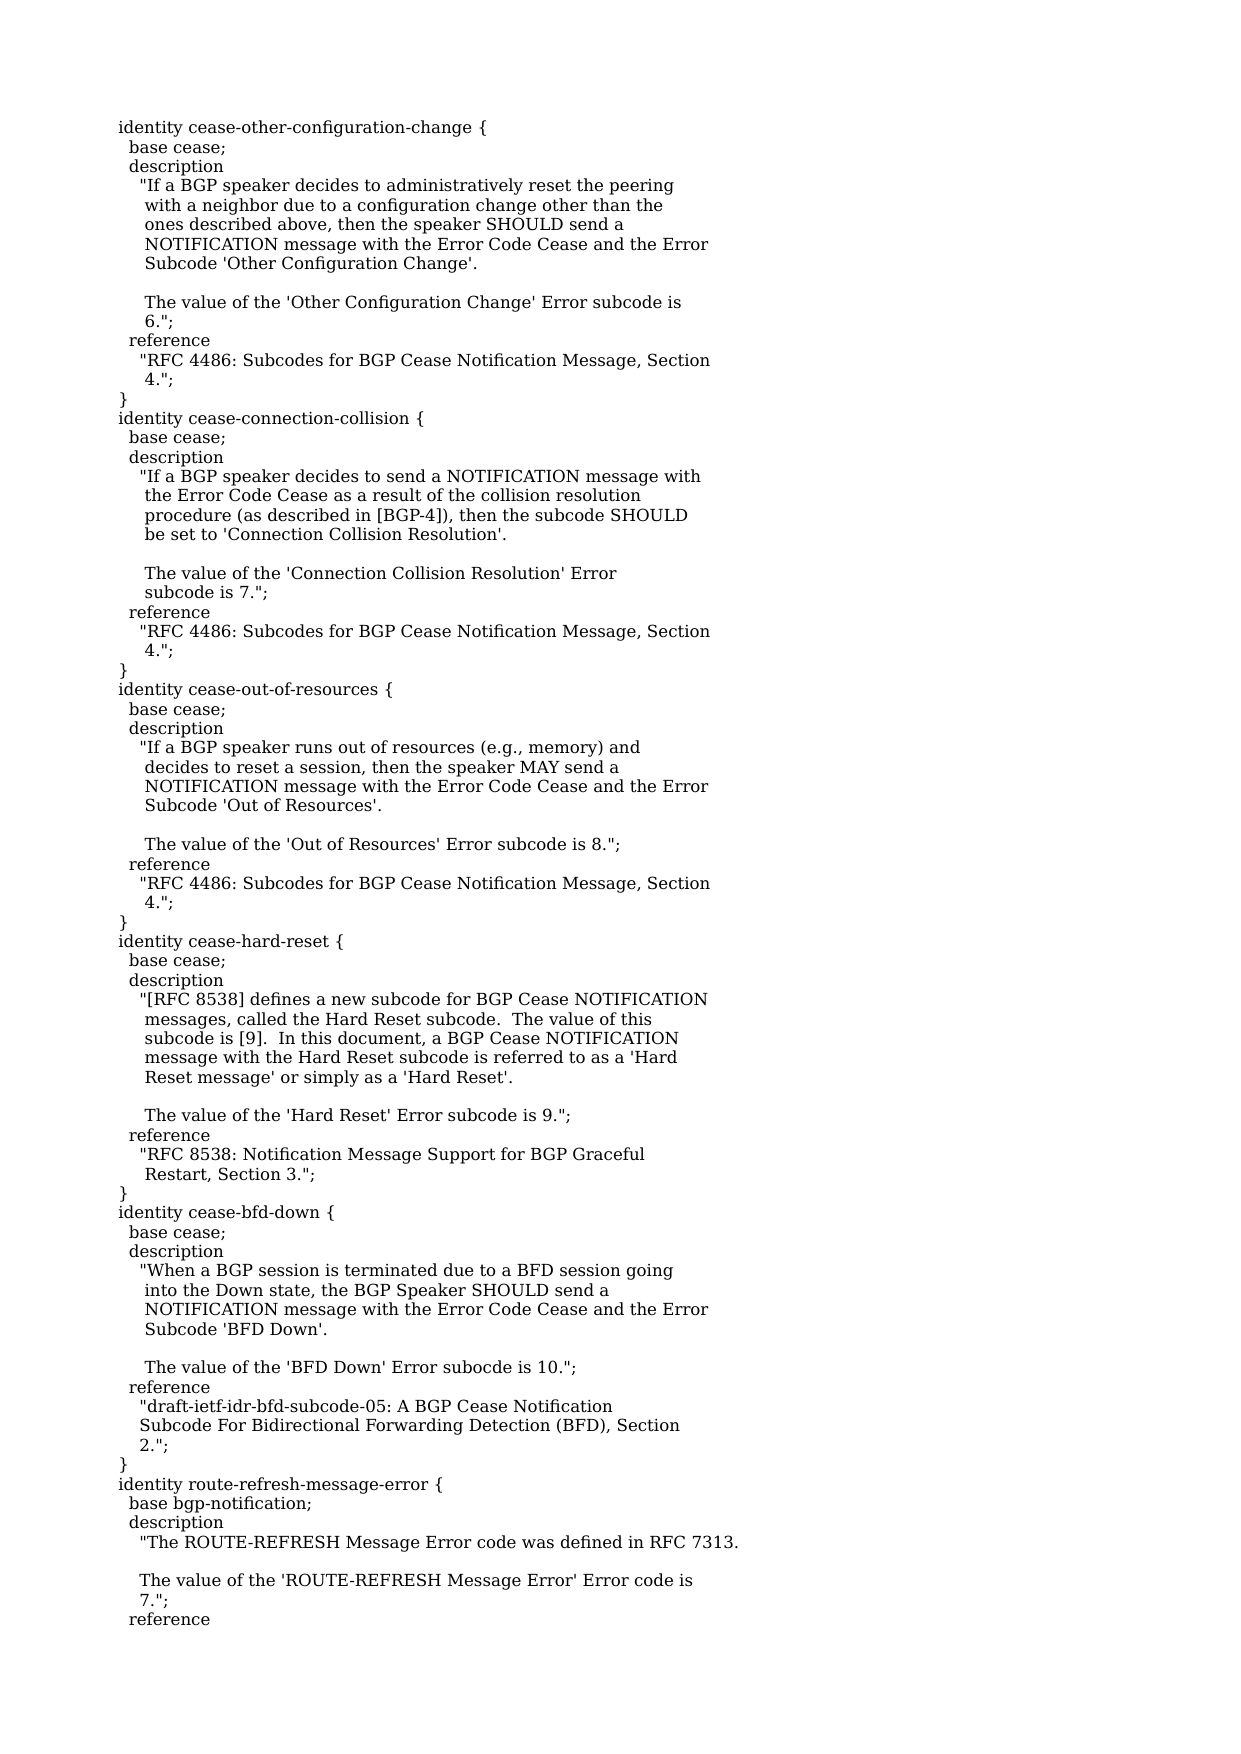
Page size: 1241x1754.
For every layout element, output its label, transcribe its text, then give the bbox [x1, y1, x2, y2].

text identity cease-hard-reset { [118, 932, 1122, 951]
text "RFC 8538: Notification Message Support for BGP Graceful [118, 1145, 1122, 1164]
text 7."; [118, 1591, 1122, 1610]
text 6."; [118, 312, 1122, 331]
text description [118, 1513, 1122, 1532]
text The value of the 'Out of Resources' Error subcode is 8."; [118, 835, 1122, 854]
text base cease; [118, 699, 1122, 719]
text 2."; [118, 1436, 1122, 1455]
text identity cease-out-of-resources { [118, 680, 1122, 699]
text 4."; [118, 370, 1122, 389]
text NOTIFICATION message with the Error Code Cease and the Error [118, 1300, 1122, 1319]
text subcode is 7."; [118, 583, 1122, 602]
text "If a BGP speaker decides to administratively reset the peering [118, 176, 1122, 196]
text Subcode 'Out of Resources'. [118, 796, 1122, 816]
text identity cease-bfd-down { [118, 1203, 1122, 1222]
text Restart, Section 3."; [118, 1164, 1122, 1184]
text messages, called the Hard Reset subcode. The value of this [118, 1009, 1122, 1029]
text } [118, 661, 1122, 680]
text reference [118, 854, 1122, 874]
text with a neighbor due to a configuration change other than the [118, 196, 1122, 215]
text "If a BGP speaker runs out of resources (e.g., memory) and [118, 738, 1122, 757]
text "RFC 4486: Subcodes for BGP Cease Notification Message, Section [118, 351, 1122, 370]
text decides to reset a session, then the speaker MAY send a [118, 757, 1122, 777]
text NOTIFICATION message with the Error Code Cease and the Error [118, 234, 1122, 254]
text reference [118, 1610, 1122, 1629]
text } [118, 912, 1122, 932]
text reference [118, 602, 1122, 622]
text } [118, 1455, 1122, 1474]
text ones described above, then the speaker SHOULD send a [118, 215, 1122, 234]
text description [118, 719, 1122, 738]
text description [118, 447, 1122, 467]
text identity cease-other-configuration-change { [118, 118, 1122, 137]
text into the Down state, the BGP Speaker SHOULD send a [118, 1281, 1122, 1300]
text reference [118, 1377, 1122, 1397]
text Subcode For Bidirectional Forwarding Detection (BFD), Section [118, 1416, 1122, 1436]
text Subcode 'BFD Down'. [118, 1319, 1122, 1339]
text Reset message' or simply as a 'Hard Reset'. [118, 1067, 1122, 1087]
text Subcode 'Other Configuration Change'. [118, 254, 1122, 273]
text The value of the 'ROUTE-REFRESH Message Error' Error code is [118, 1571, 1122, 1591]
text base bgp-notification; [118, 1494, 1122, 1513]
text "The ROUTE-REFRESH Message Error code was defined in RFC 7313. [118, 1532, 1122, 1552]
text description [118, 971, 1122, 990]
text the Error Code Cease as a result of the collision resolution [118, 486, 1122, 506]
text } [118, 1184, 1122, 1203]
text base cease; [118, 1222, 1122, 1242]
text "RFC 4486: Subcodes for BGP Cease Notification Message, Section [118, 622, 1122, 641]
text be set to 'Connection Collision Resolution'. [118, 525, 1122, 544]
text "When a BGP session is terminated due to a BFD session going [118, 1261, 1122, 1281]
text "draft-ietf-idr-bfd-subcode-05: A BGP Cease Notification [118, 1397, 1122, 1416]
text procedure (as described in [BGP-4]), then the subcode SHOULD [118, 506, 1122, 525]
text description [118, 1242, 1122, 1261]
text base cease; [118, 428, 1122, 447]
text } [118, 389, 1122, 409]
text identity route-refresh-message-error { [118, 1474, 1122, 1494]
text message with the Hard Reset subcode is referred to as a 'Hard [118, 1048, 1122, 1067]
text "RFC 4486: Subcodes for BGP Cease Notification Message, Section [118, 874, 1122, 893]
text subcode is [9]. In this document, a BGP Cease NOTIFICATION [118, 1029, 1122, 1048]
text identity cease-connection-collision { [118, 409, 1122, 428]
text The value of the 'Other Configuration Change' Error subcode is [118, 292, 1122, 312]
text reference [118, 1126, 1122, 1145]
text 4."; [118, 893, 1122, 912]
text The value of the 'BFD Down' Error subocde is 10."; [118, 1358, 1122, 1377]
text description [118, 157, 1122, 176]
text reference [118, 331, 1122, 351]
text 4."; [118, 641, 1122, 661]
text The value of the 'Hard Reset' Error subcode is 9."; [118, 1106, 1122, 1126]
text The value of the 'Connection Collision Resolution' Error [118, 564, 1122, 583]
text "If a BGP speaker decides to send a NOTIFICATION message with [118, 467, 1122, 486]
text base cease; [118, 137, 1122, 157]
text "[RFC 8538] defines a new subcode for BGP Cease NOTIFICATION [118, 990, 1122, 1009]
text base cease; [118, 951, 1122, 971]
text NOTIFICATION message with the Error Code Cease and the Error [118, 777, 1122, 796]
